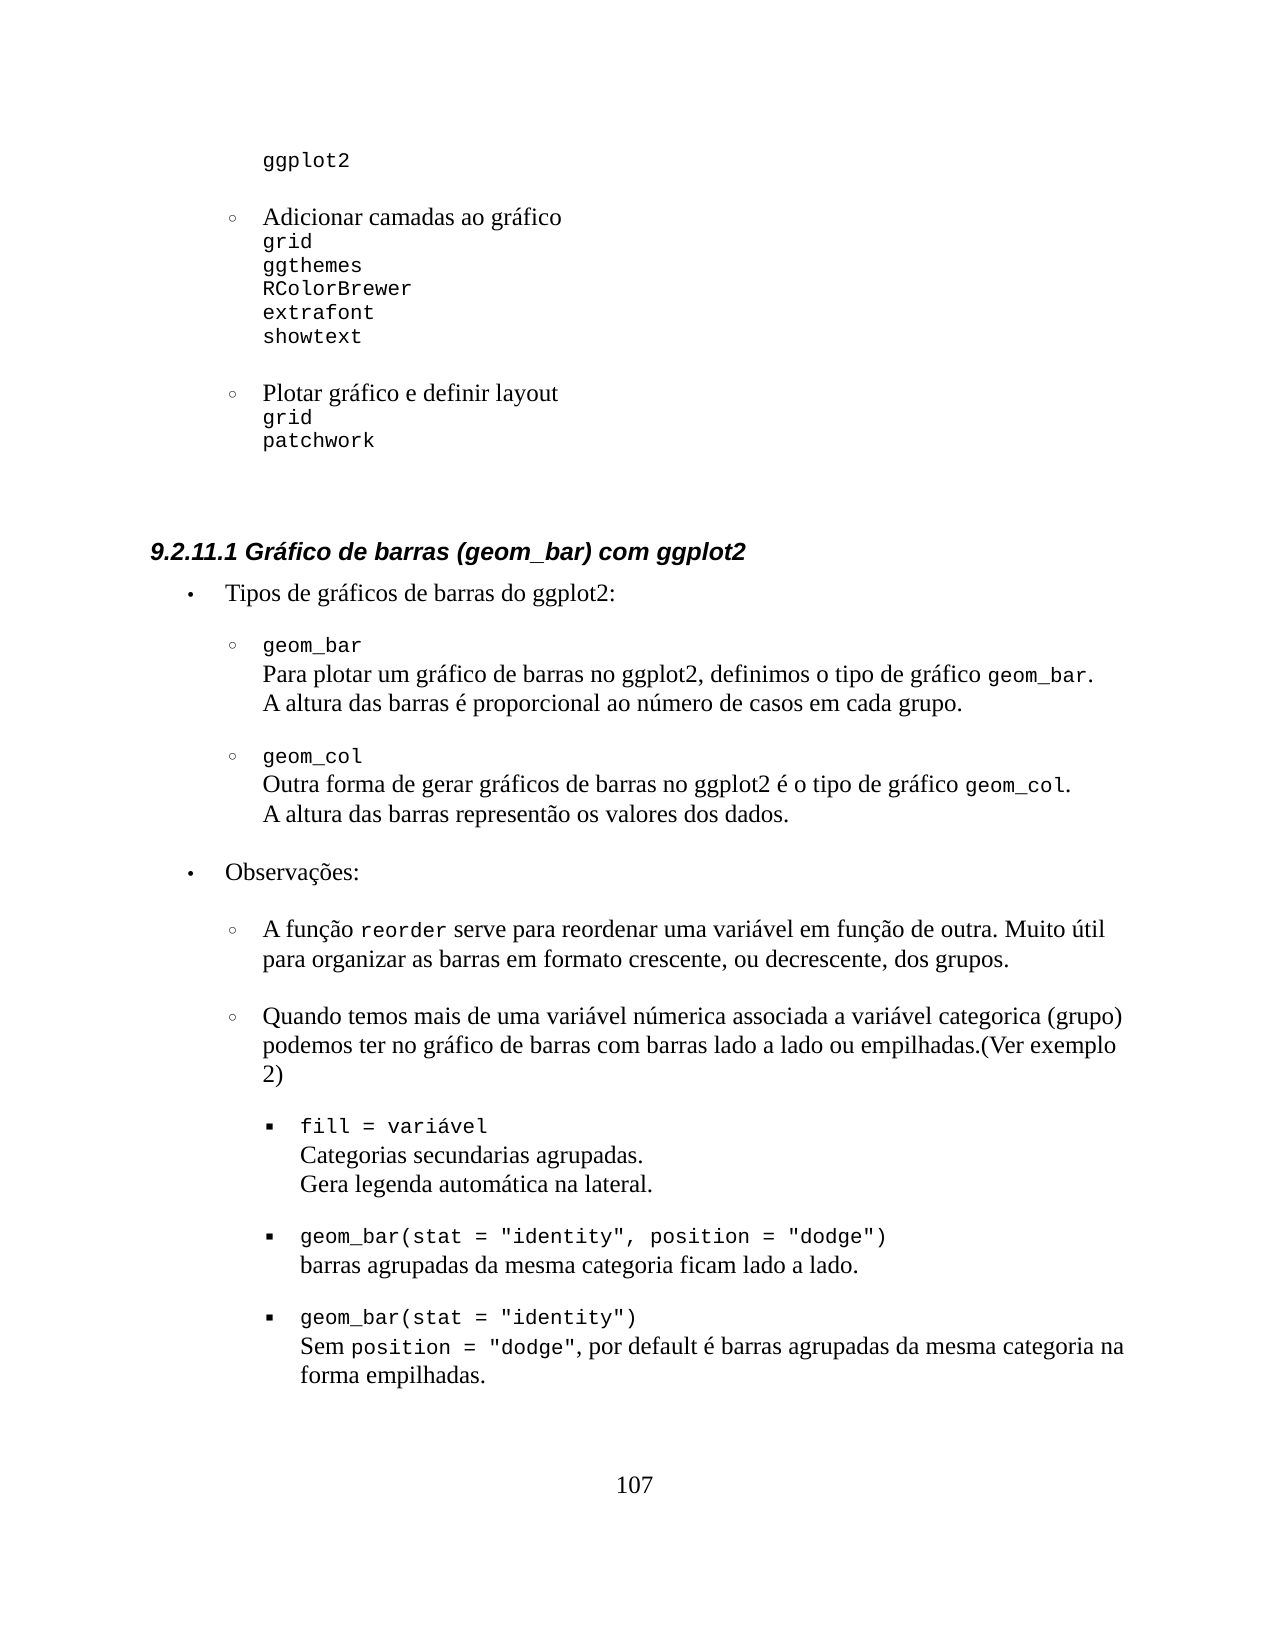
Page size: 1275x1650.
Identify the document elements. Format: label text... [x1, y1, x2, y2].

list Quando temos mais de uma variável númerica associada a variável categorica (grupo) podemos ter no gráfico de barras com barras lado a lado ou empilhadas.(Ver exemplo 2) [225, 1001, 1125, 1116]
list Observações: [187, 857, 1125, 914]
list ggplot2 [225, 150, 1125, 202]
list A função reorder serve para reordenar uma variável em função de outra. Muito útil para organizar as barras em formato crescente, ou decrescente, dos grupos. [225, 914, 1125, 1001]
subtitle 9.2.11.1 Gráfico de barras (geom_bar) com ggplot2 [150, 537, 1125, 565]
list fill = variável Categorias secundarias agrupadas. Gera legenda automática na lateral. [262, 1116, 1125, 1226]
list Tipos de gráficos de barras do ggplot2: [187, 578, 1125, 635]
list geom_bar Para plotar um gráfico de barras no ggplot2, definimos o tipo de gráfico geom_bar. A altura das barras é proporcional ao número de casos em cada grupo. [225, 635, 1125, 746]
list geom_bar(stat = "identity") Sem position = "dodge", por default é barras agrupadas da mesma categoria na forma empilhadas. [262, 1307, 1125, 1418]
list geom_bar(stat = "identity", position = "dodge") barras agrupadas da mesma categoria ficam lado a lado. [262, 1226, 1125, 1307]
list geom_col Outra forma de gerar gráficos de barras no ggplot2 é o tipo de gráfico geom_col. A altura das barras representão os valores dos dados. [225, 746, 1125, 857]
list Plotar gráfico e definir layout grid patchwork [225, 378, 1125, 483]
list Adicionar camadas ao gráfico grid ggthemes RColorBrewer extrafont showtext [225, 202, 1125, 378]
